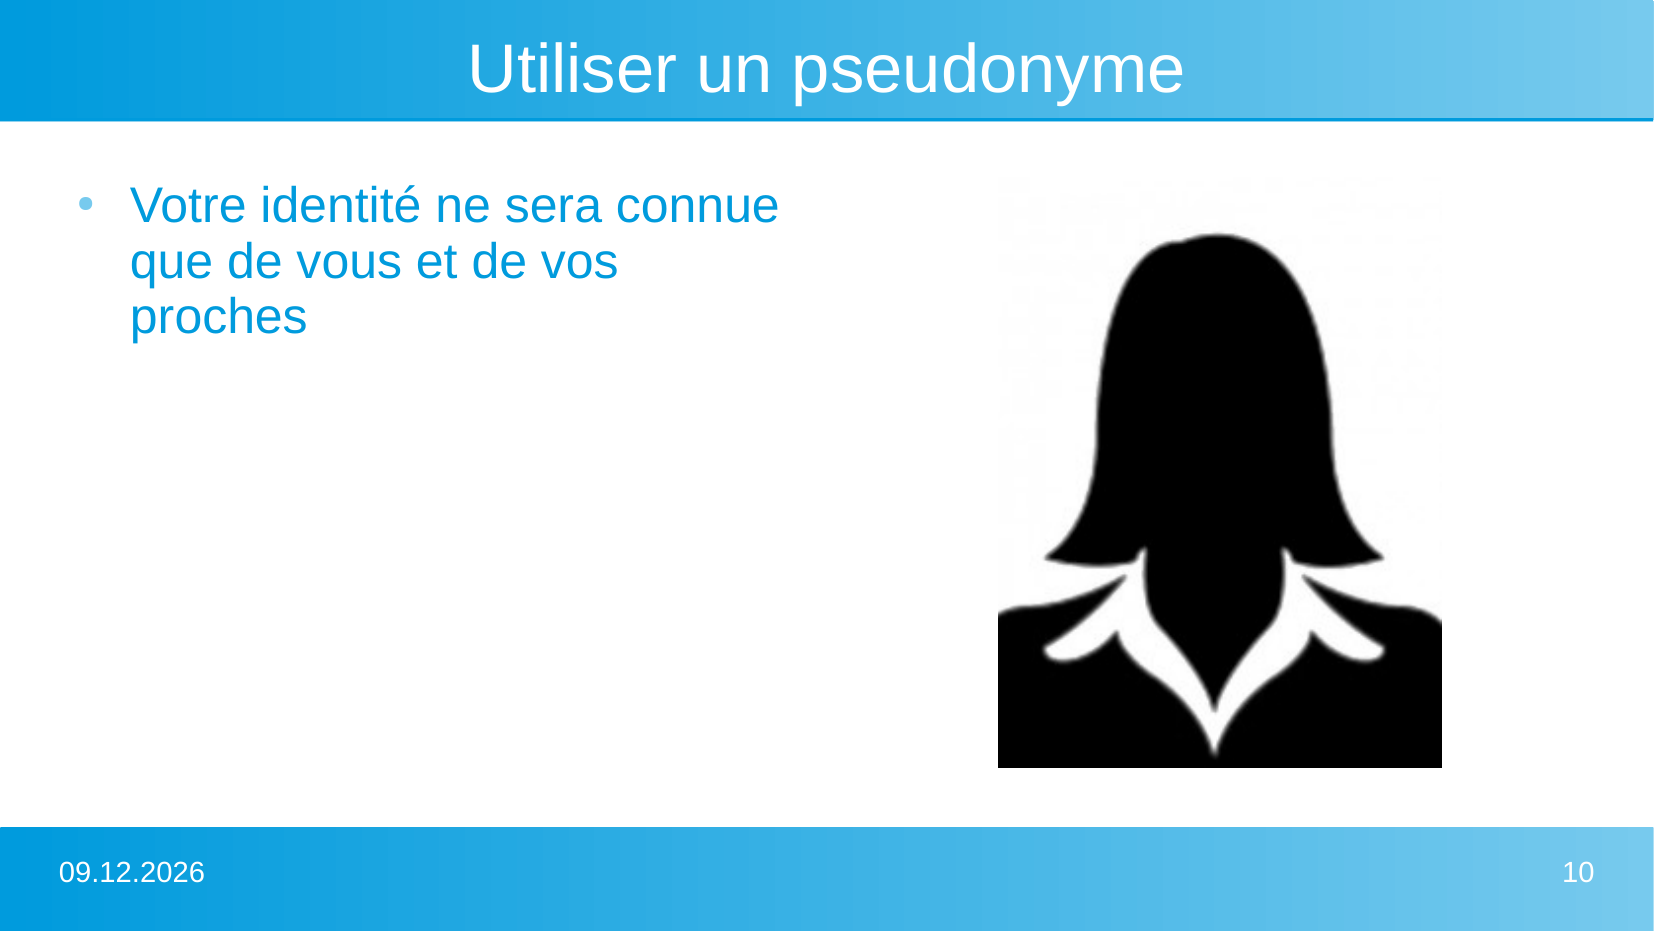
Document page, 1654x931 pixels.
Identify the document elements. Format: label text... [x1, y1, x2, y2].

list Votre identité ne sera connue que de vous et de vos proches [59, 177, 809, 768]
picture [998, 177, 1442, 768]
title Utiliser un pseudonyme [59, 29, 1595, 108]
